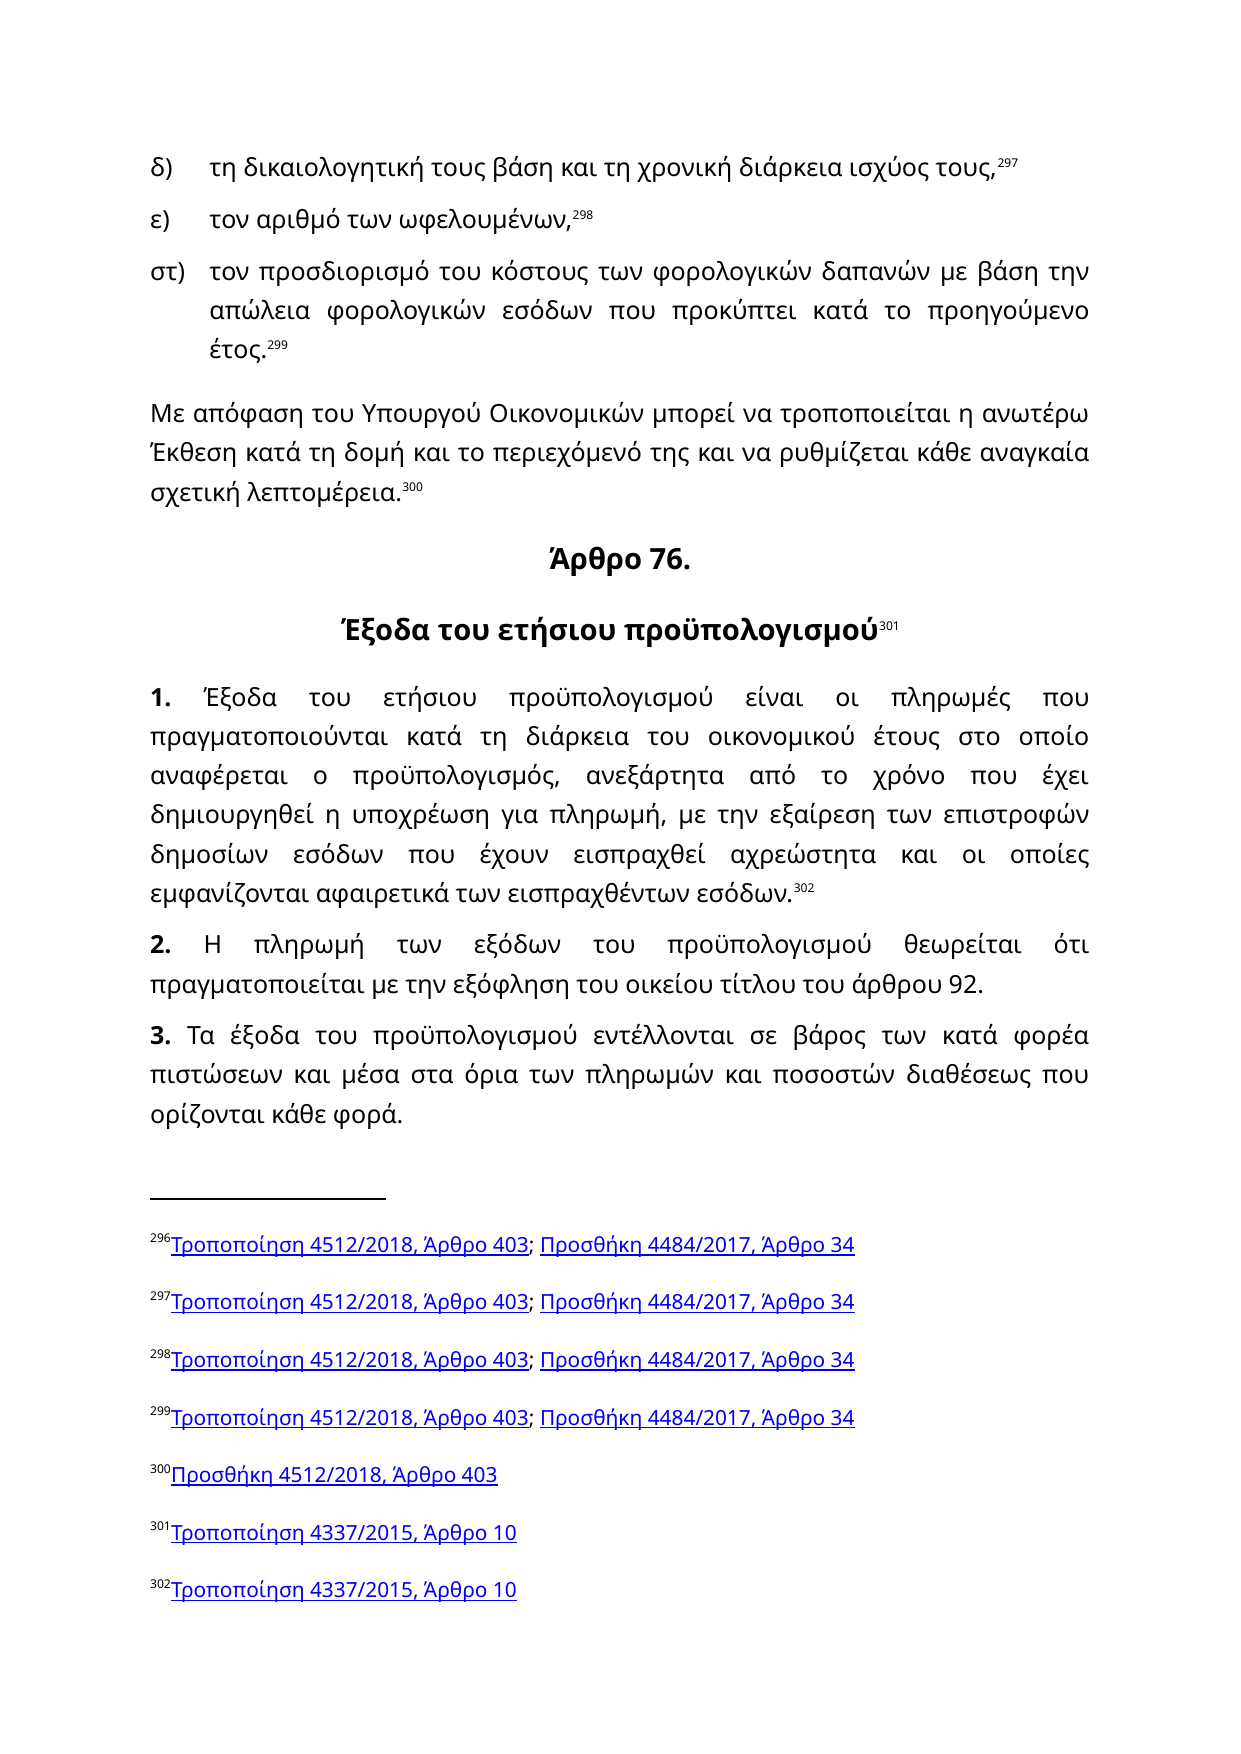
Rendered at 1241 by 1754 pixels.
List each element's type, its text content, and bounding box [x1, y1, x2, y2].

text Τροποποίηση 4512/2018, Άρθρο 403; Προσθήκη 4484/2017, Άρθρο 34 [150, 1403, 1090, 1431]
text Τροποποίηση 4337/2015, Άρθρο 10 [150, 1576, 1090, 1604]
text Τροποποίηση 4512/2018, Άρθρο 403; Προσθήκη 4484/2017, Άρθρο 34 [150, 1287, 1090, 1316]
text Προσθήκη 4512/2018, Άρθρο 403 [150, 1460, 1090, 1489]
list στ) τον προσδιορισμό του κόστους των φορολογικών δαπανών με βάση την απώλεια φορολογικών εσόδων που προκύπτει κατά το προηγούμενο έτος. [150, 253, 1090, 366]
subtitle Άρθρο 76. [150, 538, 1090, 578]
text 2. Η πληρωμή των εξόδων του προϋπολογισμού θεωρείται ότι πραγματοποιείται με την εξόφληση του οικείου τίτλου του άρθρου 92. [150, 927, 1090, 1000]
list ε) τον αριθμό των ωφελουμένων, [150, 202, 1090, 236]
list δ) τη δικαιολογητική τους βάση και τη χρονική διάρκεια ισχύος τους, [150, 150, 1090, 184]
text 3. Τα έξοδα του προϋπολογισμού εντέλλονται σε βάρος των κατά φορέα πιστώσεων και μέσα στα όρια των πληρωμών και ποσοστών διαθέσεως που ορίζονται κάθε φορά. [150, 1018, 1090, 1130]
subtitle Έξοδα του ετήσιου προϋπολογισμού [150, 609, 1090, 649]
text Τροποποίηση 4337/2015, Άρθρο 10 [150, 1518, 1090, 1546]
text Με απόφαση του Υπουργού Οικονομικών μπορεί να τροποποιείται η ανωτέρω Έκθεση κατά τη δομή και το περιεχόμενό της και να ρυθμίζεται κάθε αναγκαία σχετική λεπτομέρεια. [150, 396, 1090, 508]
text Τροποποίηση 4512/2018, Άρθρο 403; Προσθήκη 4484/2017, Άρθρο 34 [150, 1345, 1090, 1373]
text 1. Έξοδα του ετήσιου προϋπολογισμού είναι οι πληρωμές που πραγματοποιούνται κατά τη διάρκεια του οικονομικού έτους στο οποίο αναφέρεται ο προϋπολογισμός, ανεξάρτητα από το χρόνο που έχει δημιουργηθεί η υποχρέωση για πληρωμή, με την εξαίρεση των επιστροφών δημοσίων εσόδων που έχουν εισπραχθεί αχρεώστητα και οι οποίες εμφανίζονται αφαιρετικά των εισπραχθέντων εσόδων. [150, 679, 1090, 909]
text Τροποποίηση 4512/2018, Άρθρο 403; Προσθήκη 4484/2017, Άρθρο 34 [150, 1230, 1090, 1258]
